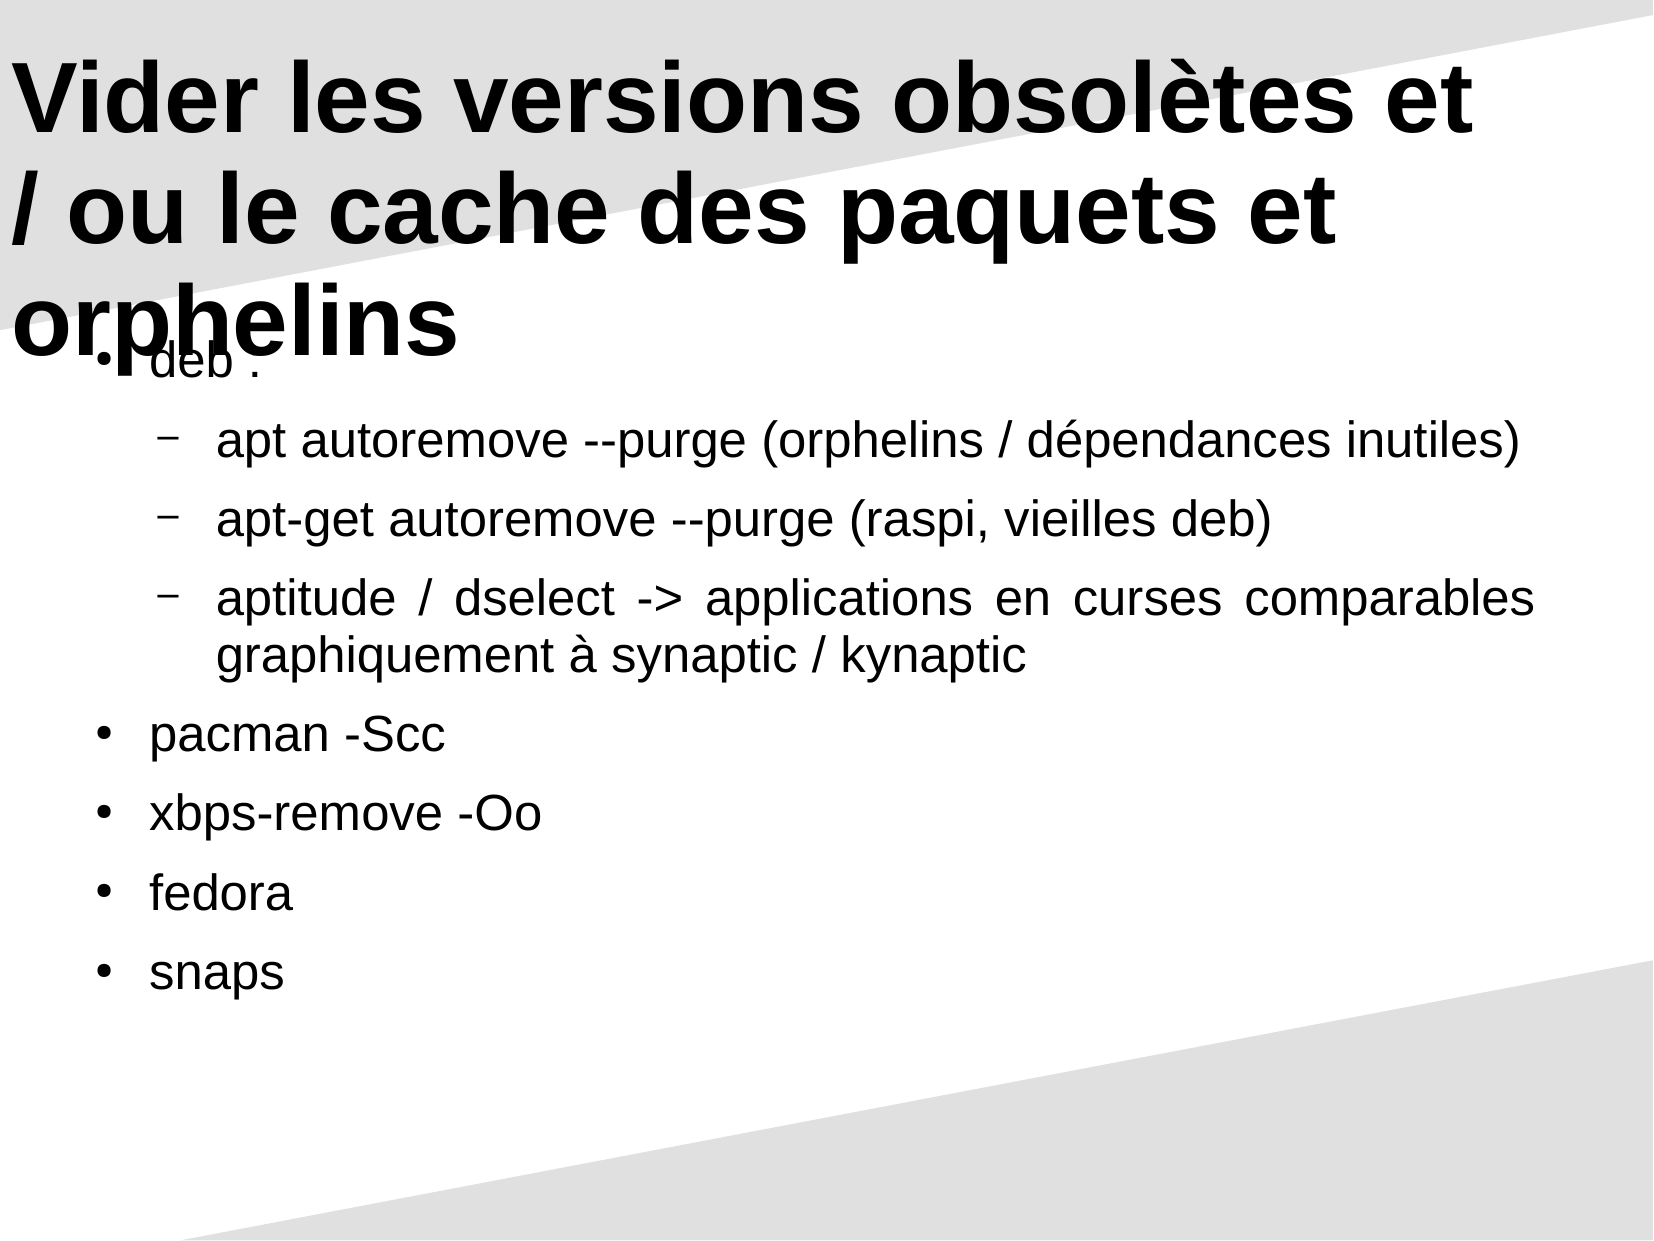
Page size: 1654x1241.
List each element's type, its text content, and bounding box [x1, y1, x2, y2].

title Vider les versions obsolètes et / ou le cache des paquets et orphelins [11, 41, 1499, 377]
list deb : apt autoremove --purge (orphelins / dépendances inutiles) apt-get autoremove --purge (raspi, vieilles deb) aptitude / dselect -> applications en curses comparables graphiquement à synaptic / kynaptic pacman -Scc xbps-remove -Oo fedora snaps [82, 331, 1538, 1052]
